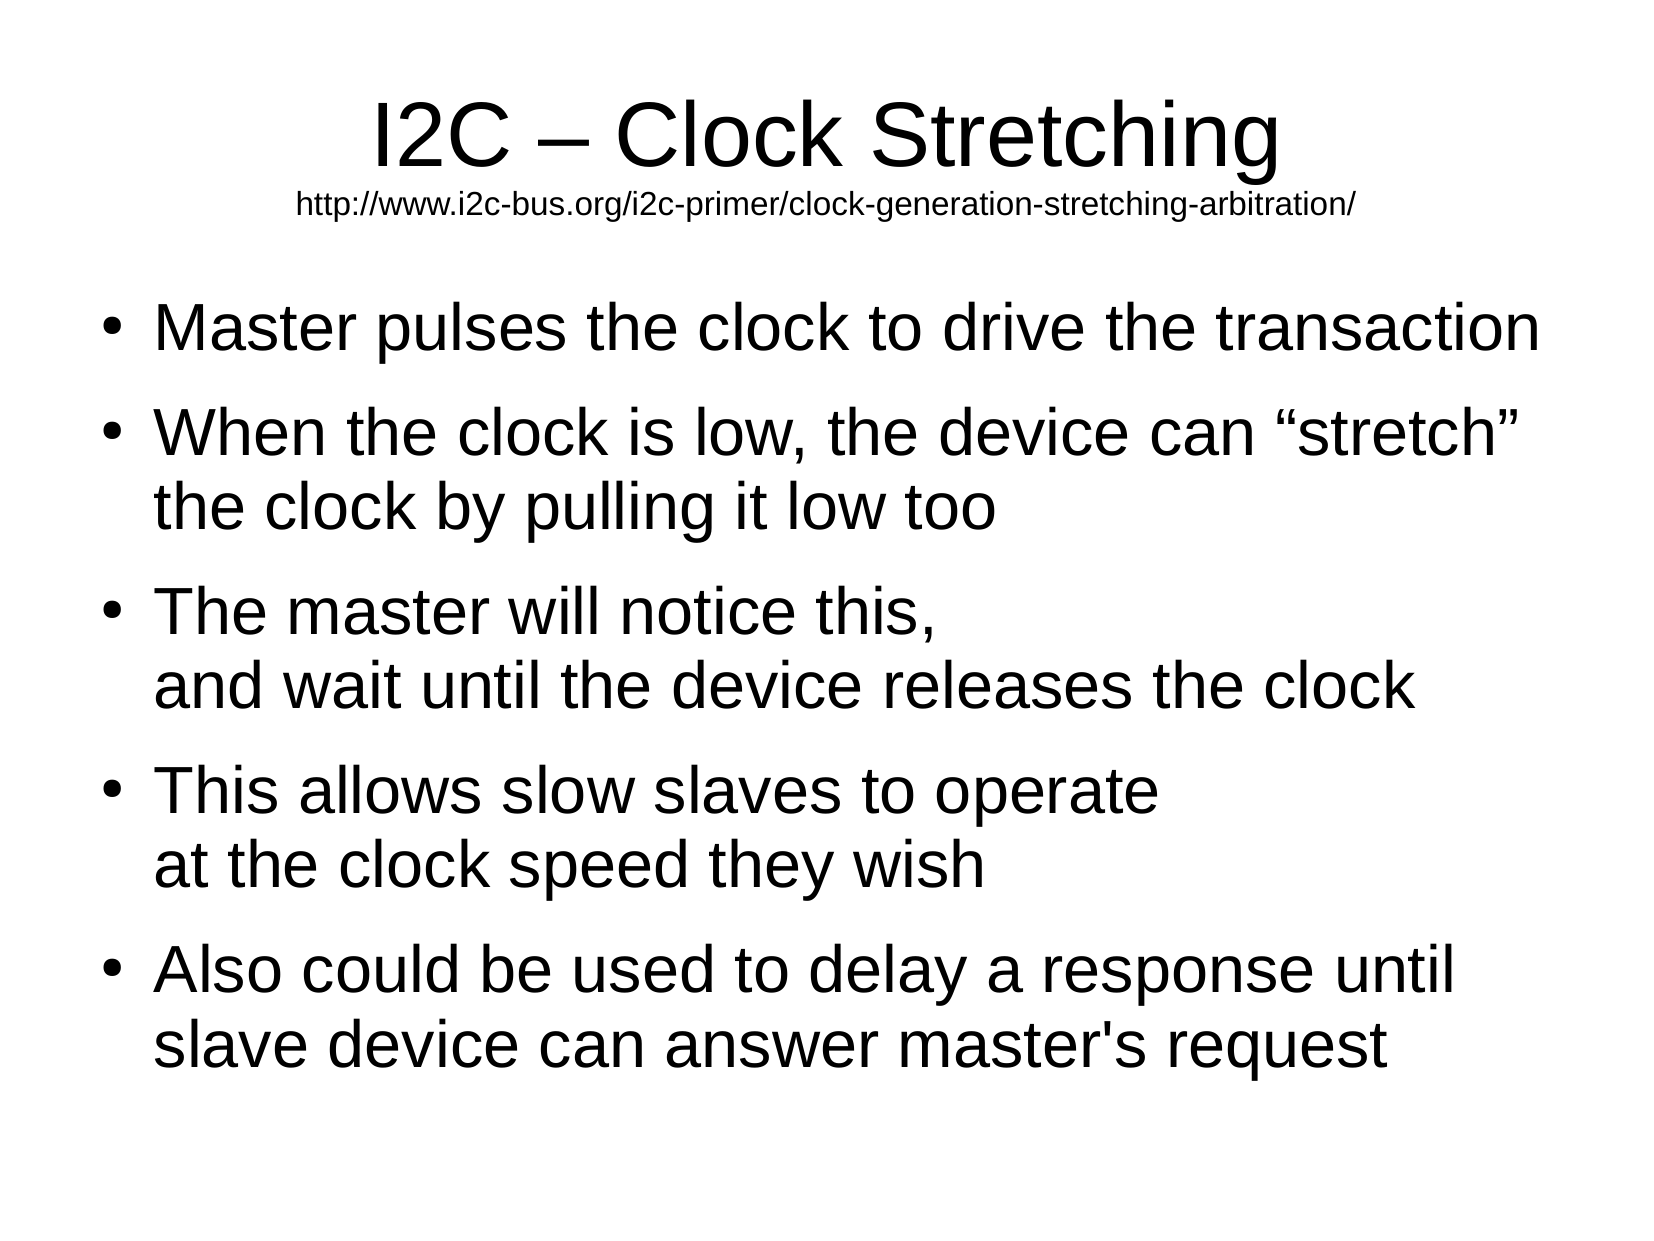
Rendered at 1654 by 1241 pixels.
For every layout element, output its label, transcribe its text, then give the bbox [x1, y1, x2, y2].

list Master pulses the clock to drive the transaction When the clock is low, the device can “stretch” the clock by pulling it low too The master will notice this, and wait until the device releases the clock This allows slow slaves to operate at the clock speed they wish Also could be used to delay a response until slave device can answer master's request [82, 290, 1571, 1156]
title I2C – Clock Stretching http://www.i2c-bus.org/i2c-primer/clock-generation-stretching-arbitration/ [82, 49, 1571, 257]
